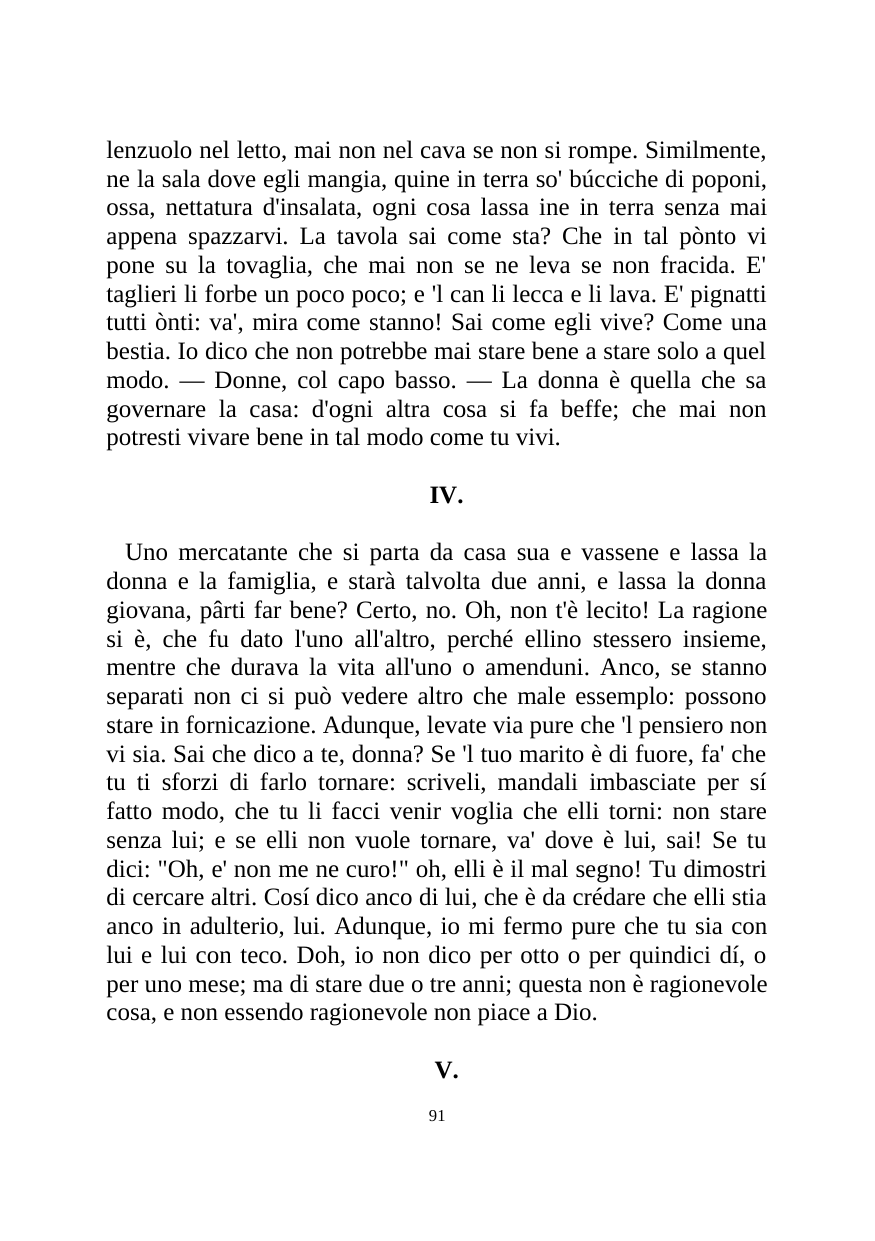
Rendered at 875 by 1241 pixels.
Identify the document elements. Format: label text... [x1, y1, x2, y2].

text lenzuolo nel letto, mai non nel cava se non si rompe. Similmente, ne la sala dove egli mangia, quine in terra so' búcciche di poponi, ossa, nettatura d'insalata, ogni cosa lassa ine in terra senza mai appena spazzarvi. La tavola sai come sta? Che in tal pònto vi pone su la tovaglia, che mai non se ne leva se non fracida. E' taglieri li forbe un poco poco; e 'l can li lecca e li lava. E' pignatti tutti ònti: va', mira come stanno! Sai come egli vive? Come una bestia. Io dico che non potrebbe mai stare bene a stare solo a quel modo. — Donne, col capo basso. — La donna è quella che sa governare la casa: d'ogni altra cosa si fa beffe; che mai non potresti vivare bene in tal modo come tu vivi. [106, 135, 768, 451]
text Uno mercatante che si parta da casa sua e vassene e lassa la donna e la famiglia, e starà talvolta due anni, e lassa la donna giovana, pârti far bene? Certo, no. Oh, non t'è lecito! La ragione si è, che fu dato l'uno all'altro, perché ellino stessero insieme, mentre che durava la vita all'uno o amenduni. Anco, se stanno separati non ci si può vedere altro che male essemplo: possono stare in fornicazione. Adunque, levate via pure che 'l pensiero non vi sia. Sai che dico a te, donna? Se 'l tuo marito è di fuore, fa' che tu ti sforzi di farlo tornare: scriveli, mandali imbasciate per sí fatto modo, che tu li facci venir voglia che elli torni: non stare senza lui; e se elli non vuole tornare, va' dove è lui, sai! Se tu dici: "Oh, e' non me ne curo!" oh, elli è il mal segno! Tu dimostri di cercare altri. Cosí dico anco di lui, che è da crédare che elli stia anco in adulterio, lui. Adunque, io mi fermo pure che tu sia con lui e lui con teco. Doh, io non dico per otto o per quindici dí, o per uno mese; ma di stare due o tre anni; questa non è ragionevole cosa, e non essendo ragionevole non piace a Dio. [106, 537, 768, 1026]
text V. [106, 1055, 768, 1084]
text IV. [106, 480, 768, 509]
